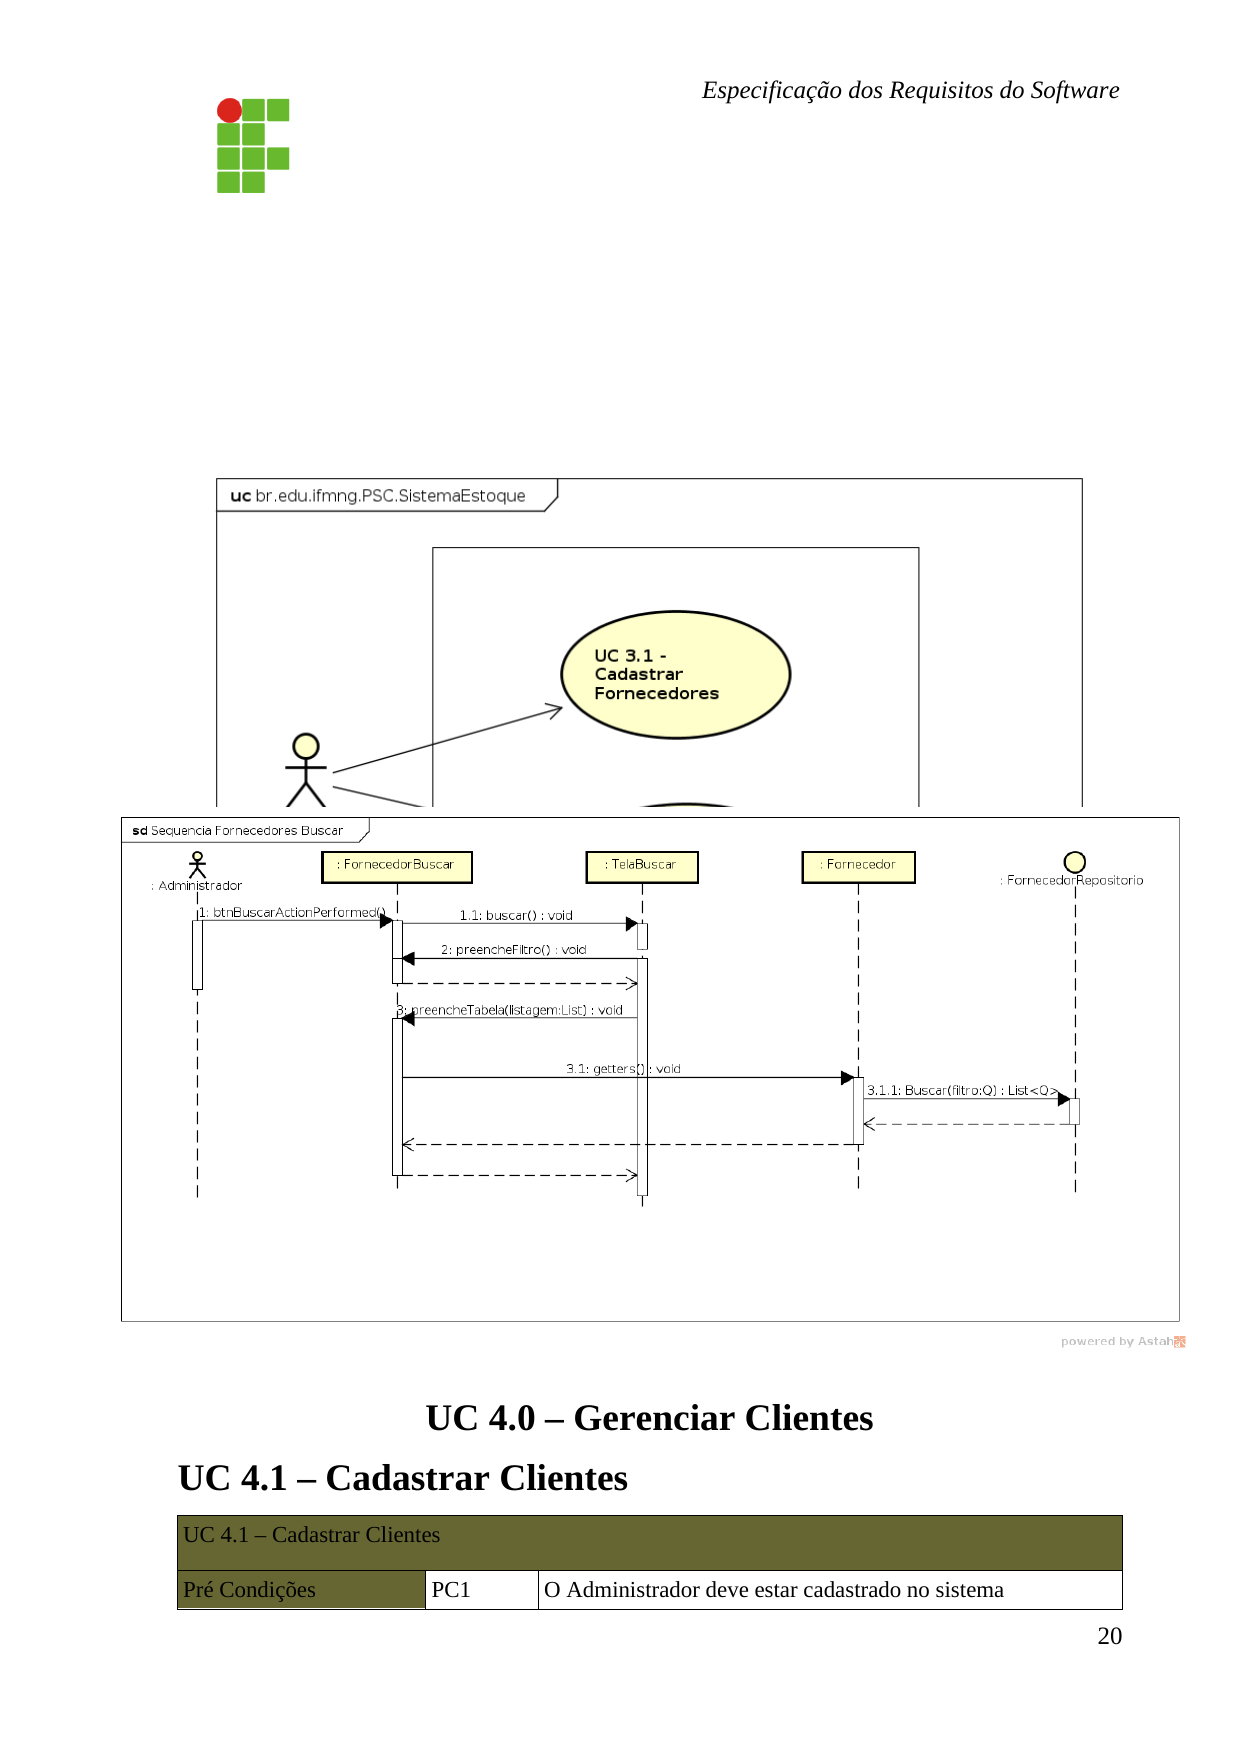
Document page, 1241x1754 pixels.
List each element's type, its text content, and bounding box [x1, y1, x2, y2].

table_cell O Administrador deve estar cadastrado no sistema [539, 1571, 1122, 1608]
text UC 4.1 – Cadastrar Clientes [177, 1455, 1122, 1498]
table_cell Pré Condições [178, 1571, 425, 1608]
table_cell PC1 [426, 1571, 538, 1608]
text UC 4.0 – Gerenciar Clientes [177, 1396, 1122, 1439]
table_header UC 4.1 – Cadastrar Clientes [178, 1516, 1122, 1570]
